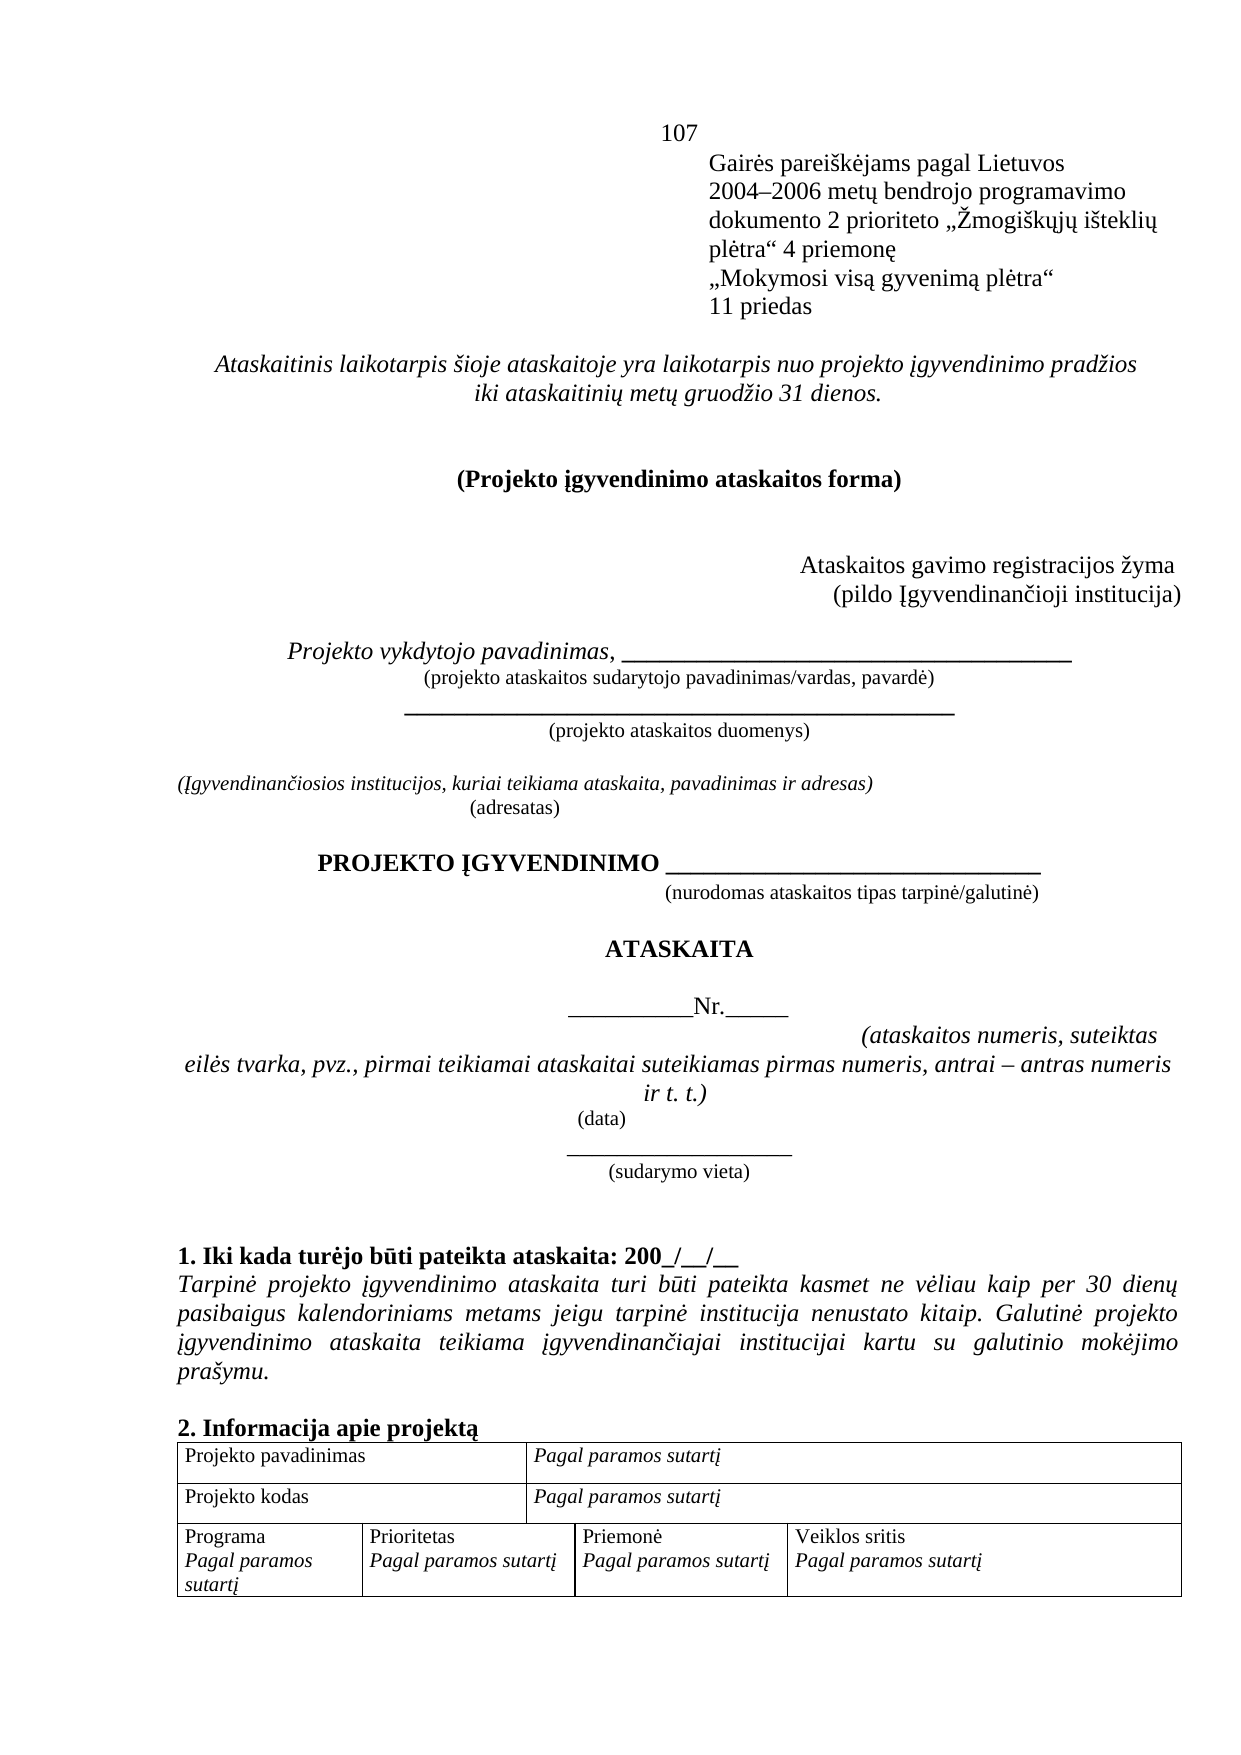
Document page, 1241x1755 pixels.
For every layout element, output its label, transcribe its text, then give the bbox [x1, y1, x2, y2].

text ____________________________________________ [177, 689, 1181, 718]
table_cell Veiklos sritis Pagal paramos sutartį [788, 1524, 1181, 1596]
text dokumento 2 prioriteto „Žmogiškųjų išteklių [177, 205, 1181, 234]
text plėtra“ 4 priemonę [177, 234, 1181, 263]
table_header Pagal paramos sutartį [527, 1443, 1181, 1483]
text 2004–2006 metų bendrojo programavimo [177, 176, 1181, 205]
text (adresatas) [177, 795, 1181, 819]
text „Mokymosi visą gyvenimą plėtra“ [177, 263, 1181, 291]
text (nurodomas ataskaitos tipas tarpinė/galutinė) [177, 876, 1181, 905]
text Tarpinė projekto įgyvendinimo ataskaita turi būti pateikta kasmet ne vėliau kaip per 30 dienų pasibaigus kalendoriniams metams jeigu tarpinė institucija nenustato kitaip. Galutinė projekto įgyvendinimo ataskaita teikiama įgyvendinančiajai institucijai kartu su galutinio mokėjimo prašymu. [177, 1269, 1181, 1384]
text (sudarymo vieta) [177, 1159, 1181, 1183]
table_cell Priemonė Pagal paramos sutartį [576, 1524, 787, 1596]
text (ataskaitos numeris, suteiktas eilės tvarka, pvz., pirmai teikiamai ataskaitai suteikiamas pirmas numeris, antrai – antras numeris ir t. t.) [177, 1020, 1181, 1106]
table_cell Prioritetas Pagal paramos sutartį [363, 1524, 574, 1596]
table_cell Pagal paramos sutartį [527, 1484, 1181, 1523]
text (Įgyvendinančiosios institucijos, kuriai teikiama ataskaita, pavadinimas ir adresas) [177, 771, 1181, 795]
text 1. Iki kada turėjo būti pateikta ataskaita: 200_/__/__ [177, 1241, 1181, 1269]
text Gairės pareiškėjams pagal Lietuvos [177, 148, 1181, 176]
table_cell Projekto kodas [178, 1484, 526, 1523]
text PROJEKTO ĮGYVENDINIMO ______________________________ [177, 848, 1181, 876]
table_cell Programa Pagal paramos sutartį [178, 1524, 362, 1596]
text Ataskaitos gavimo registracijos žyma [177, 550, 1181, 579]
text ATASKAITA [177, 934, 1181, 963]
text __________________ [177, 1130, 1181, 1159]
text 2. Informacija apie projektą [177, 1413, 1181, 1442]
text Ataskaitinis laikotarpis šioje ataskaitoje yra laikotarpis nuo projekto įgyvendinimo pradžios iki ataskaitinių metų gruodžio 31 dienos. [177, 349, 1181, 406]
text 11 priedas [177, 291, 1181, 320]
text __________Nr._____ [177, 991, 1181, 1020]
text (data) [177, 1106, 1181, 1130]
text (projekto ataskaitos duomenys) [177, 718, 1181, 742]
text Projekto vykdytojo pavadinimas, ____________________________________ [177, 636, 1181, 665]
table_header Projekto pavadinimas [178, 1443, 526, 1483]
text (Projekto įgyvendinimo ataskaitos forma) [177, 464, 1181, 493]
text (pildo Įgyvendinančioji institucija) [177, 579, 1181, 608]
text (projekto ataskaitos sudarytojo pavadinimas/vardas, pavardė) [177, 665, 1181, 689]
